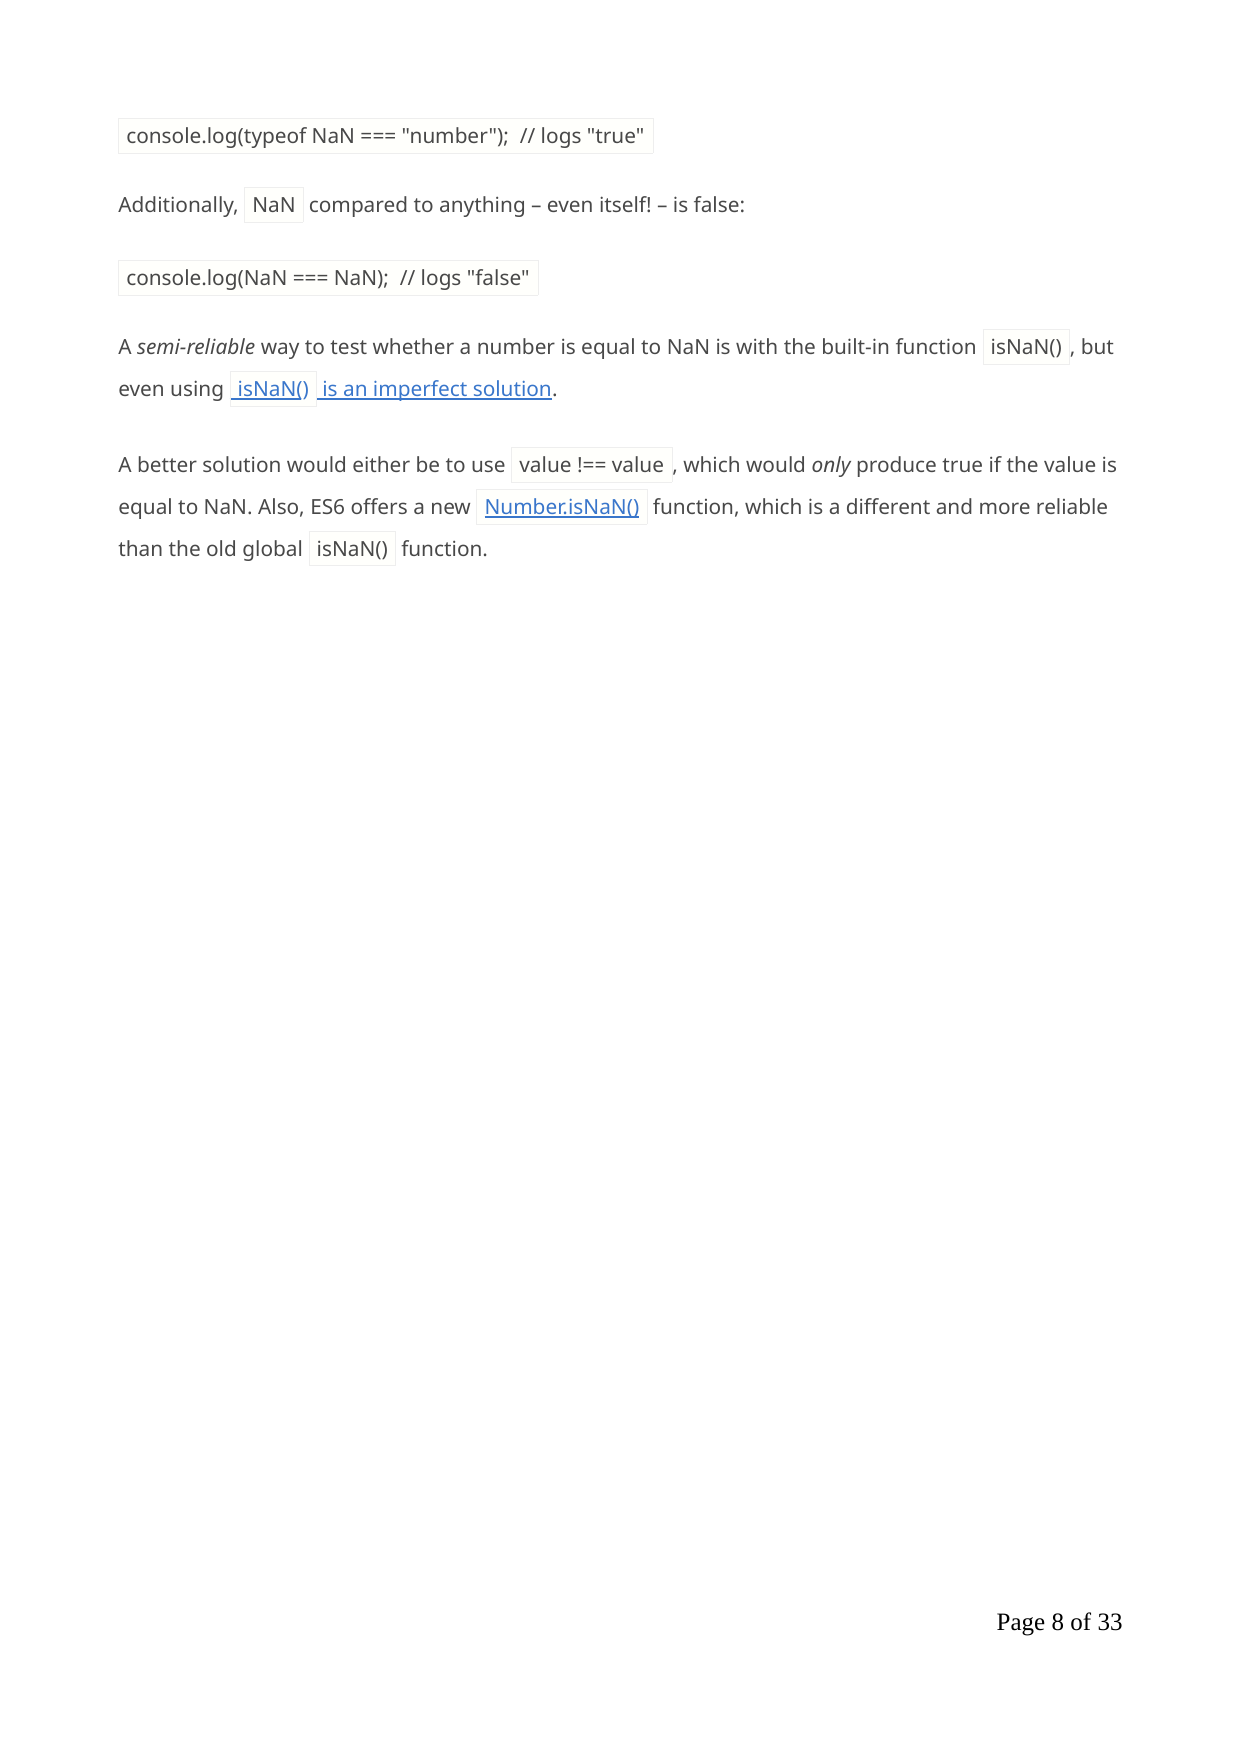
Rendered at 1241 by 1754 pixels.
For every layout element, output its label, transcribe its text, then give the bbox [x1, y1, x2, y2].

text NaN [245, 188, 303, 222]
text [654, 118, 1122, 153]
text Additionally, [118, 187, 244, 222]
text A semi-reliable way to test whether a number is equal to NaN is with the built-in function isNaN(), but even using isNaN() is an imperfect solution. [118, 329, 1122, 406]
text console.log(typeof NaN === "number"); // logs "true" [119, 119, 653, 153]
text console.log(NaN === NaN); // logs "false" [119, 261, 538, 295]
text compared to anything – even itself! – is false: [304, 187, 1122, 222]
text A better solution would either be to use value !== value, which would only produce true if the value is equal to NaN. Also, ES6 offers a new Number.isNaN() function, which is a different and more reliable than the old global isNaN() function. [118, 447, 1122, 566]
text [539, 260, 1122, 295]
